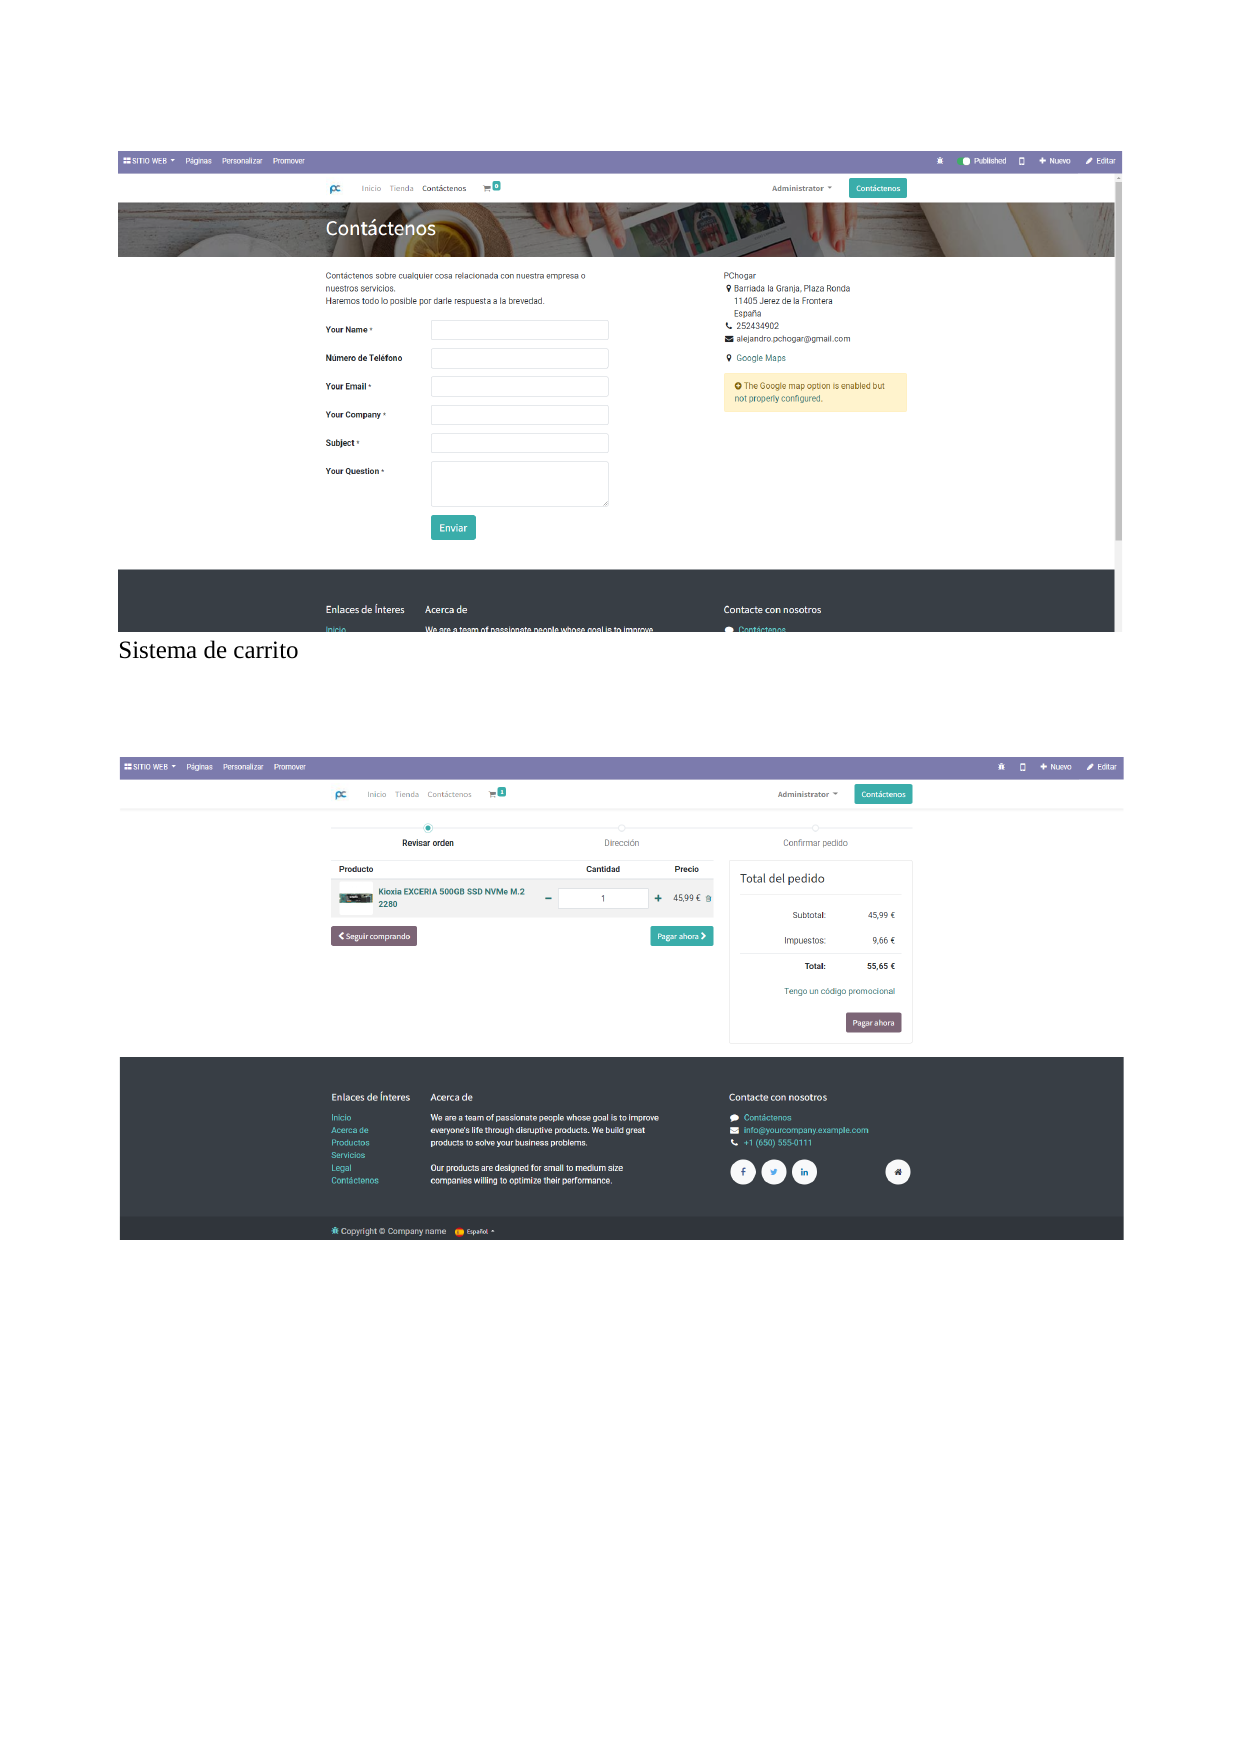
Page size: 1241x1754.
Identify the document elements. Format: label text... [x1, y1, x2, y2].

picture [119, 757, 1124, 1240]
text Sistema de carrito [118, 632, 1122, 664]
picture [118, 151, 1123, 632]
